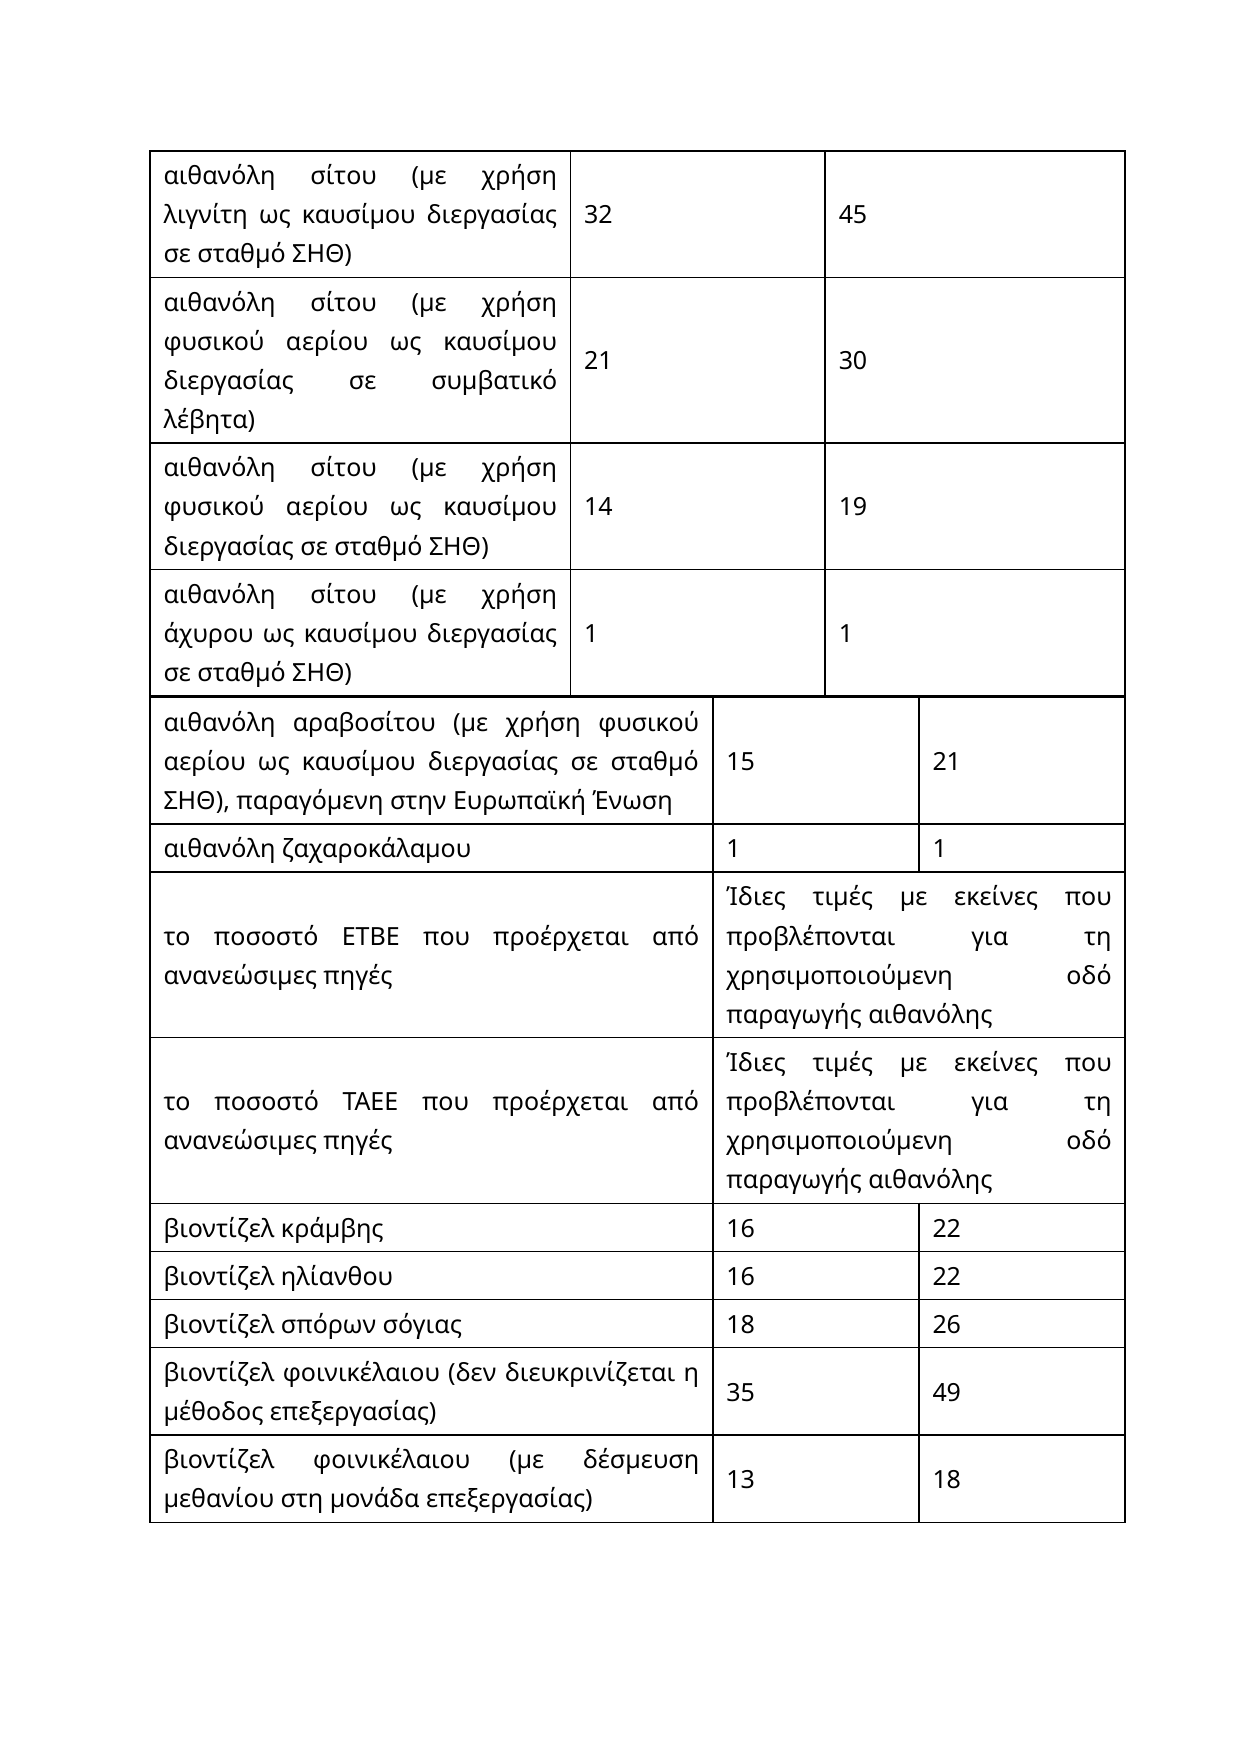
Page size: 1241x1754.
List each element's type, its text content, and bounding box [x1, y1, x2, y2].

table_header 15 [714, 698, 918, 823]
table_cell 19 [826, 444, 1124, 568]
table_cell 32 [571, 152, 824, 276]
table_cell 18 [920, 1436, 1124, 1521]
table_cell 13 [714, 1436, 918, 1521]
table_cell 35 [714, 1348, 918, 1434]
table_header 21 [920, 698, 1124, 823]
table_cell βιοντίζελ φοινικέλαιου (δεν διευκρινίζεται η μέθοδος επεξεργασίας) [151, 1348, 712, 1434]
table_cell 22 [920, 1252, 1124, 1299]
table_cell βιοντίζελ κράμβης [151, 1204, 712, 1251]
table_cell 22 [920, 1204, 1124, 1251]
table_cell το ποσοστό ΕΤΒΕ που προέρχεται από ανανεώσιμες πηγές [151, 873, 712, 1037]
table_cell 21 [571, 278, 824, 442]
table_cell βιοντίζελ ηλίανθου [151, 1252, 712, 1299]
table_cell αιθανόλη σίτου (με χρήση φυσικού αερίου ως καυσίμου διεργασίας σε σταθμό ΣΗΘ) [151, 444, 570, 568]
table_cell 45 [826, 152, 1124, 276]
table_cell αιθανόλη σίτου (με χρήση άχυρου ως καυσίμου διεργασίας σε σταθμό ΣΗΘ) [151, 570, 570, 695]
table_cell Ίδιες τιμές με εκείνες που προβλέπονται για τη χρησιμοποιούμενη οδό παραγωγής αιθανόλης [714, 873, 1124, 1037]
table_cell 1 [714, 825, 918, 871]
table_cell 26 [920, 1300, 1124, 1347]
table_cell βιοντίζελ φοινικέλαιου (με δέσμευση μεθανίου στη μονάδα επεξεργασίας) [151, 1436, 712, 1521]
table_cell Ίδιες τιμές με εκείνες που προβλέπονται για τη χρησιμοποιούμενη οδό παραγωγής αιθανόλης [714, 1038, 1124, 1202]
table_cell αιθανόλη σίτου (με χρήση φυσικού αερίου ως καυσίμου διεργασίας σε συμβατικό λέβητα) [151, 278, 570, 442]
table_cell 16 [714, 1204, 918, 1251]
table_cell βιοντίζελ σπόρων σόγιας [151, 1300, 712, 1347]
table_cell 1 [920, 825, 1124, 871]
table_cell 49 [920, 1348, 1124, 1434]
table_cell 16 [714, 1252, 918, 1299]
table_cell 18 [714, 1300, 918, 1347]
table_cell αιθανόλη ζαχαροκάλαμου [151, 825, 712, 871]
table_cell 1 [826, 570, 1124, 695]
table_header αιθανόλη αραβοσίτου (με χρήση φυσικού αερίου ως καυσίμου διεργασίας σε σταθμό ΣΗΘ), παραγόμενη στην Ευρωπαϊκή Ένωση [151, 698, 712, 823]
table_cell το ποσοστό ΤΑΕΕ που προέρχεται από ανανεώσιμες πηγές [151, 1038, 712, 1202]
table_cell 30 [826, 278, 1124, 442]
table_cell αιθανόλη σίτου (με χρήση λιγνίτη ως καυσίμου διεργασίας σε σταθμό ΣΗΘ) [151, 152, 570, 276]
table_cell 1 [571, 570, 824, 695]
table_cell 14 [571, 444, 824, 568]
